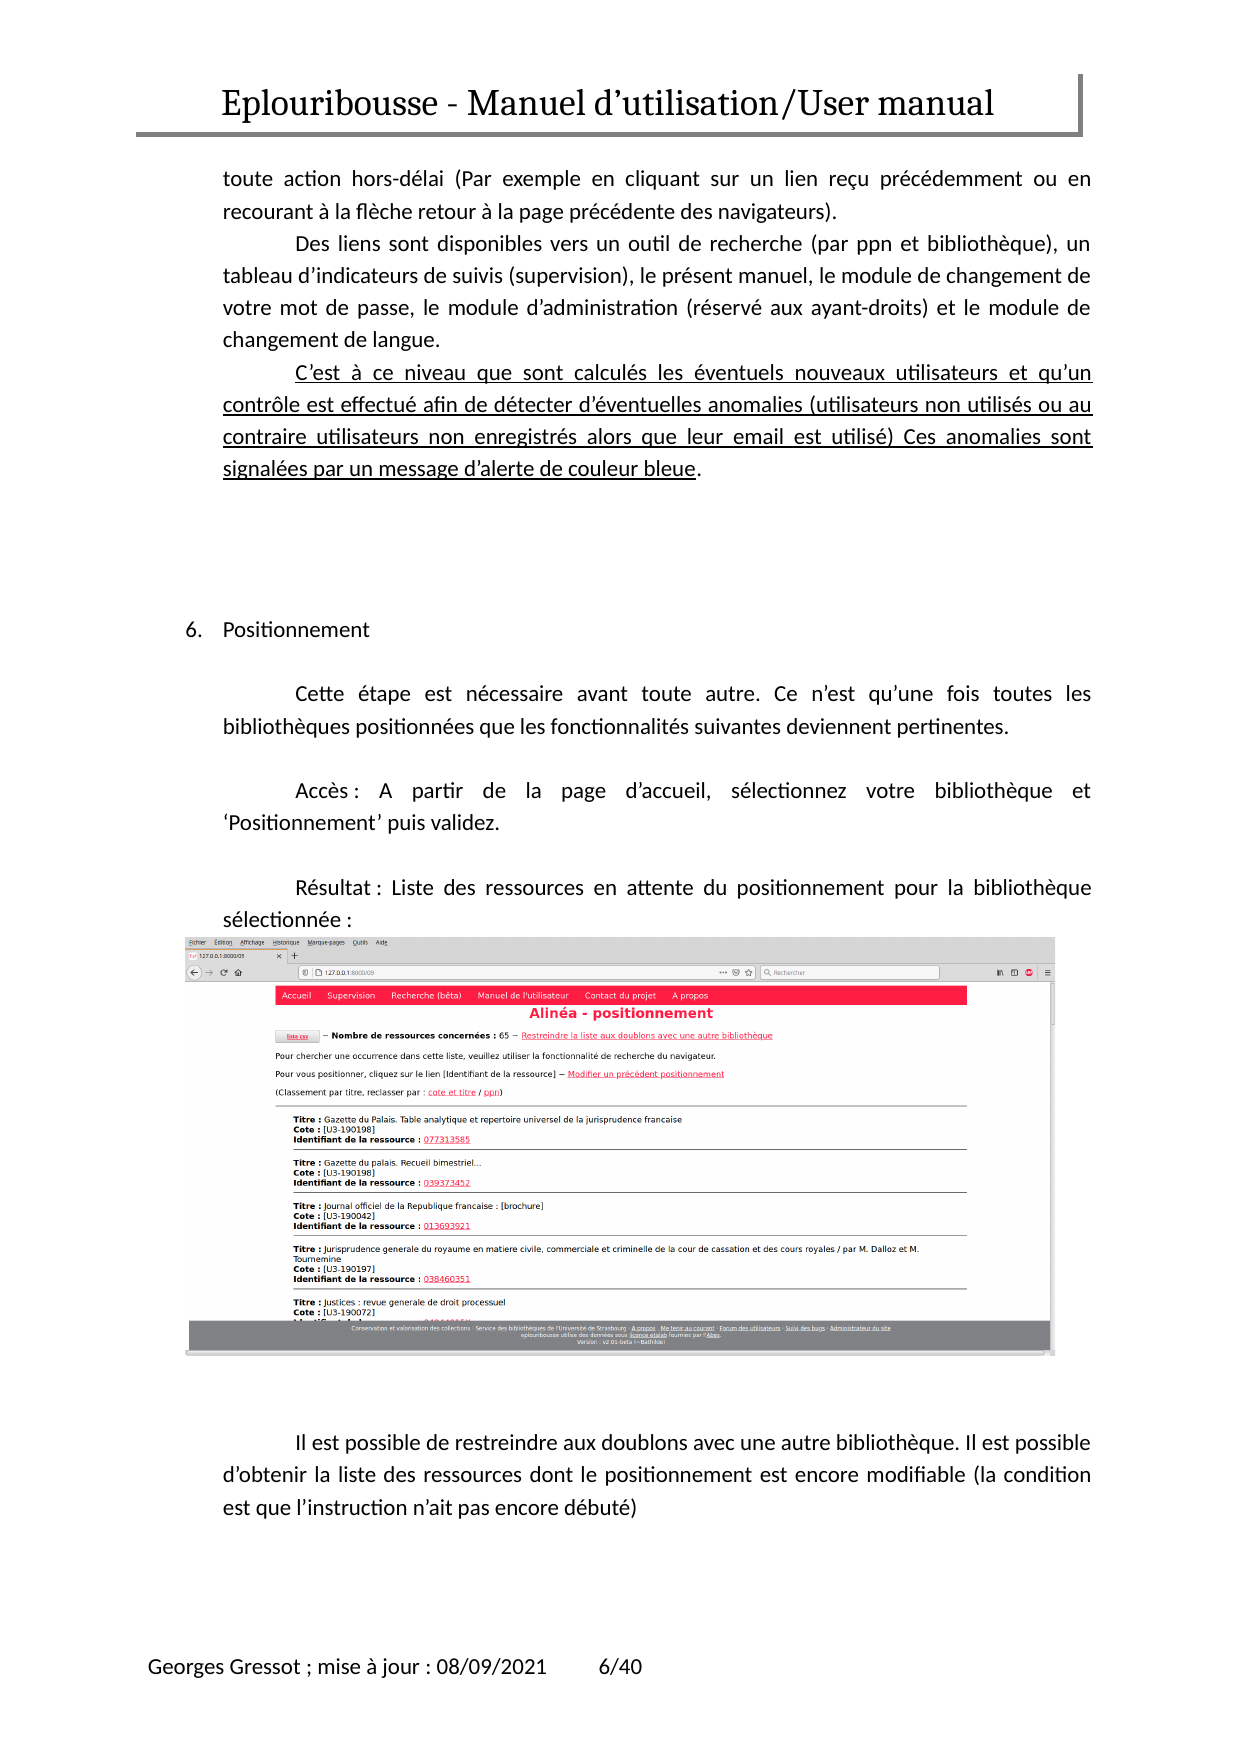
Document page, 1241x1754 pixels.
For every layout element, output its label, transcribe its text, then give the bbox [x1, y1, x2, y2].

list Il est possible de restreindre aux doublons avec une autre bibliothèque. Il est possible d’obtenir la liste des ressources dont le positionnement est encore modifiable (la condition est que l’instruction n’ait pas encore débuté) [223, 1428, 1093, 1521]
list Des liens sont disponibles vers un outil de recherche (par ppn et bibliothèque), un tableau d’indicateurs de suivis (supervision), le présent manuel, le module de changement de votre mot de passe, le module d’administration (réservé aux ayant-droits) et le module de changement de langue. [223, 229, 1093, 353]
list Résultat : Liste des ressources en attente du positionnement pour la bibliothèque sélectionnée : [223, 873, 1093, 933]
list Cette étape est nécessaire avant toute autre. Ce n’est qu’une fois toutes les bibliothèques positionnées que les fonctionnalités suivantes deviennent pertinentes. [223, 679, 1093, 740]
list Positionnement [185, 615, 1093, 643]
list signalées par un message d’alerte de couleur bleue. [223, 448, 1093, 482]
picture [185, 937, 1055, 1356]
list Accès : A partir de la page d’accueil, sélectionnez votre bibliothèque et ‘Positionnement’ puis validez. [223, 776, 1093, 836]
list C’est à ce niveau que sont calculés les éventuels nouveaux utilisateurs et qu’un contrôle est effectué afin de détecter d’éventuelles anomalies (utilisateurs non utilisés ou au [223, 358, 1093, 414]
list toute action hors-délai (Par exemple en cliquant sur un lien reçu précédemment ou en recourant à la flèche retour à la page précédente des navigateurs). [223, 164, 1093, 225]
list contraire utilisateurs non enregistrés alors que leur email est utilisé) Ces anomalies sont [223, 416, 1093, 446]
